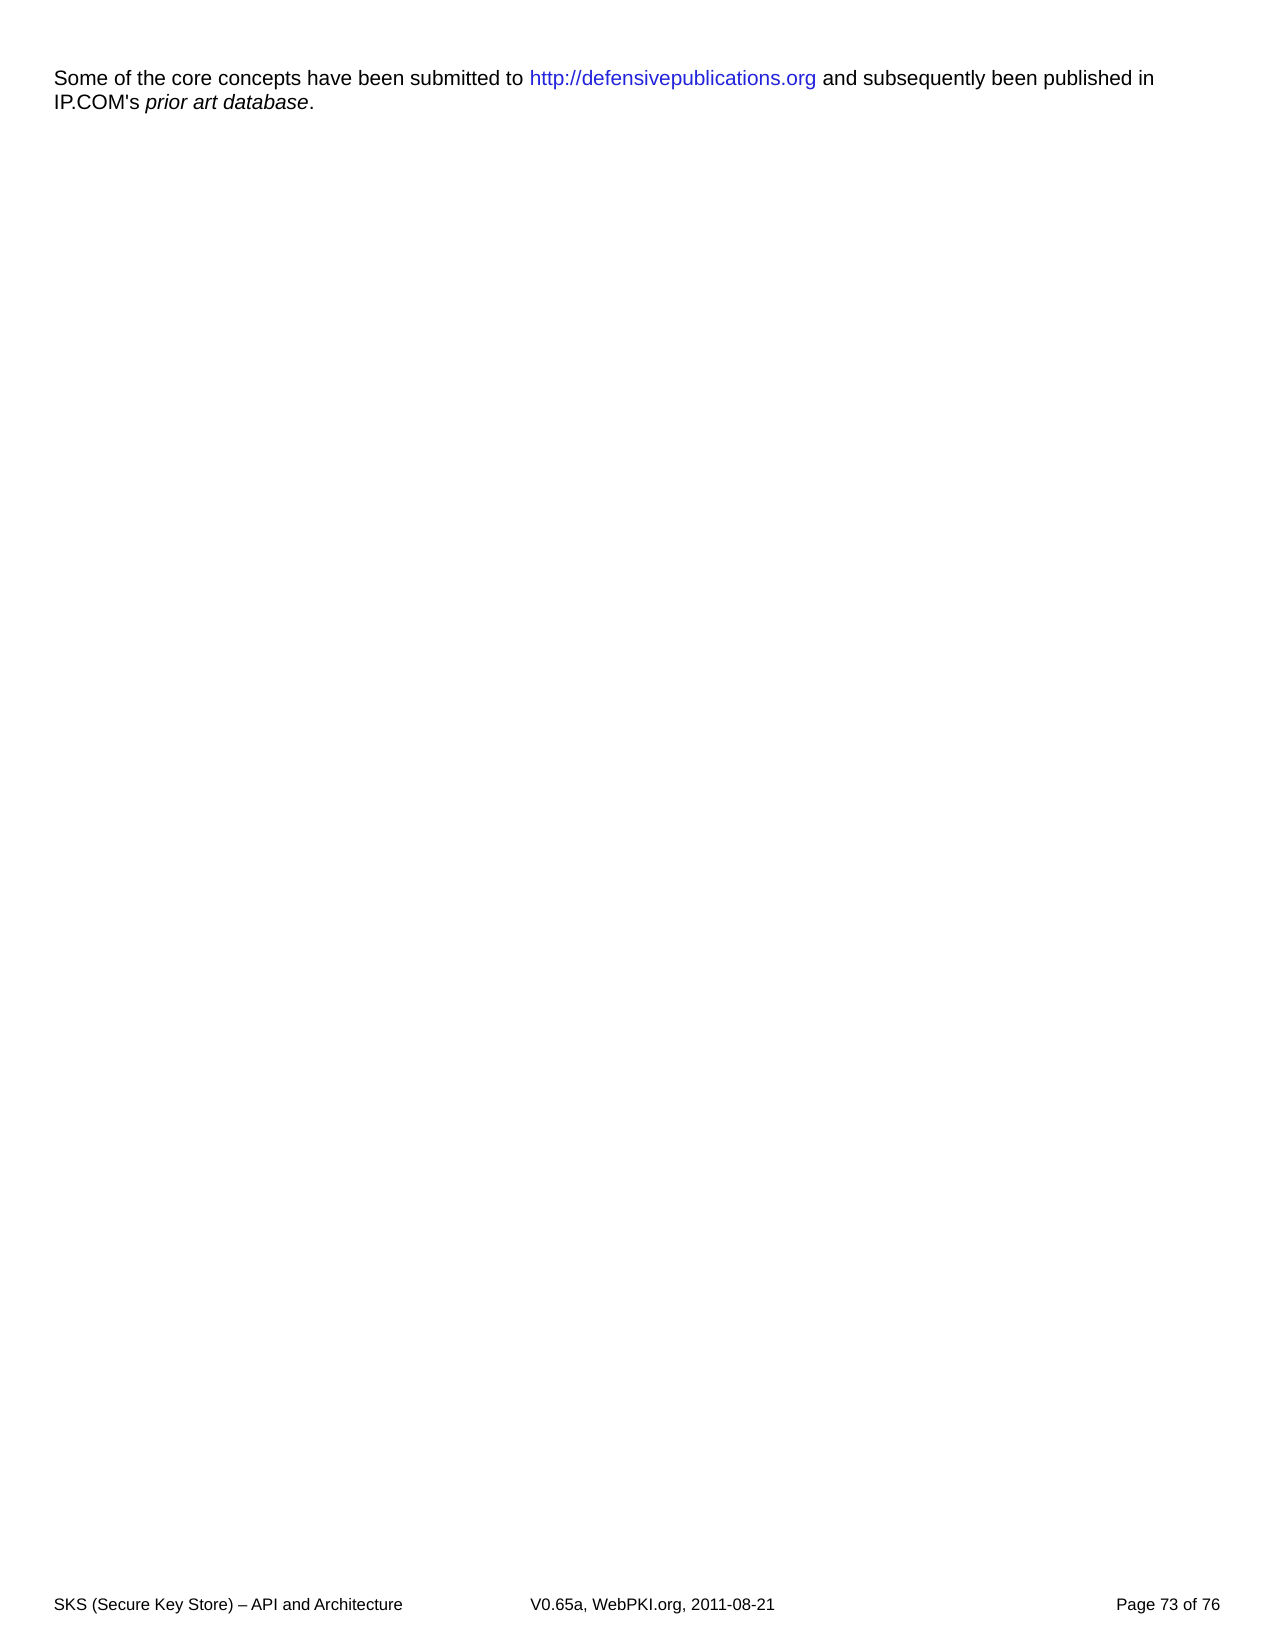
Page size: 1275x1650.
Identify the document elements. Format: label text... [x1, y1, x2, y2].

text Some of the core concepts have been submitted to http://defensivepublications.org and subsequently been published in IP.COM's prior art database. [54, 66, 1221, 114]
